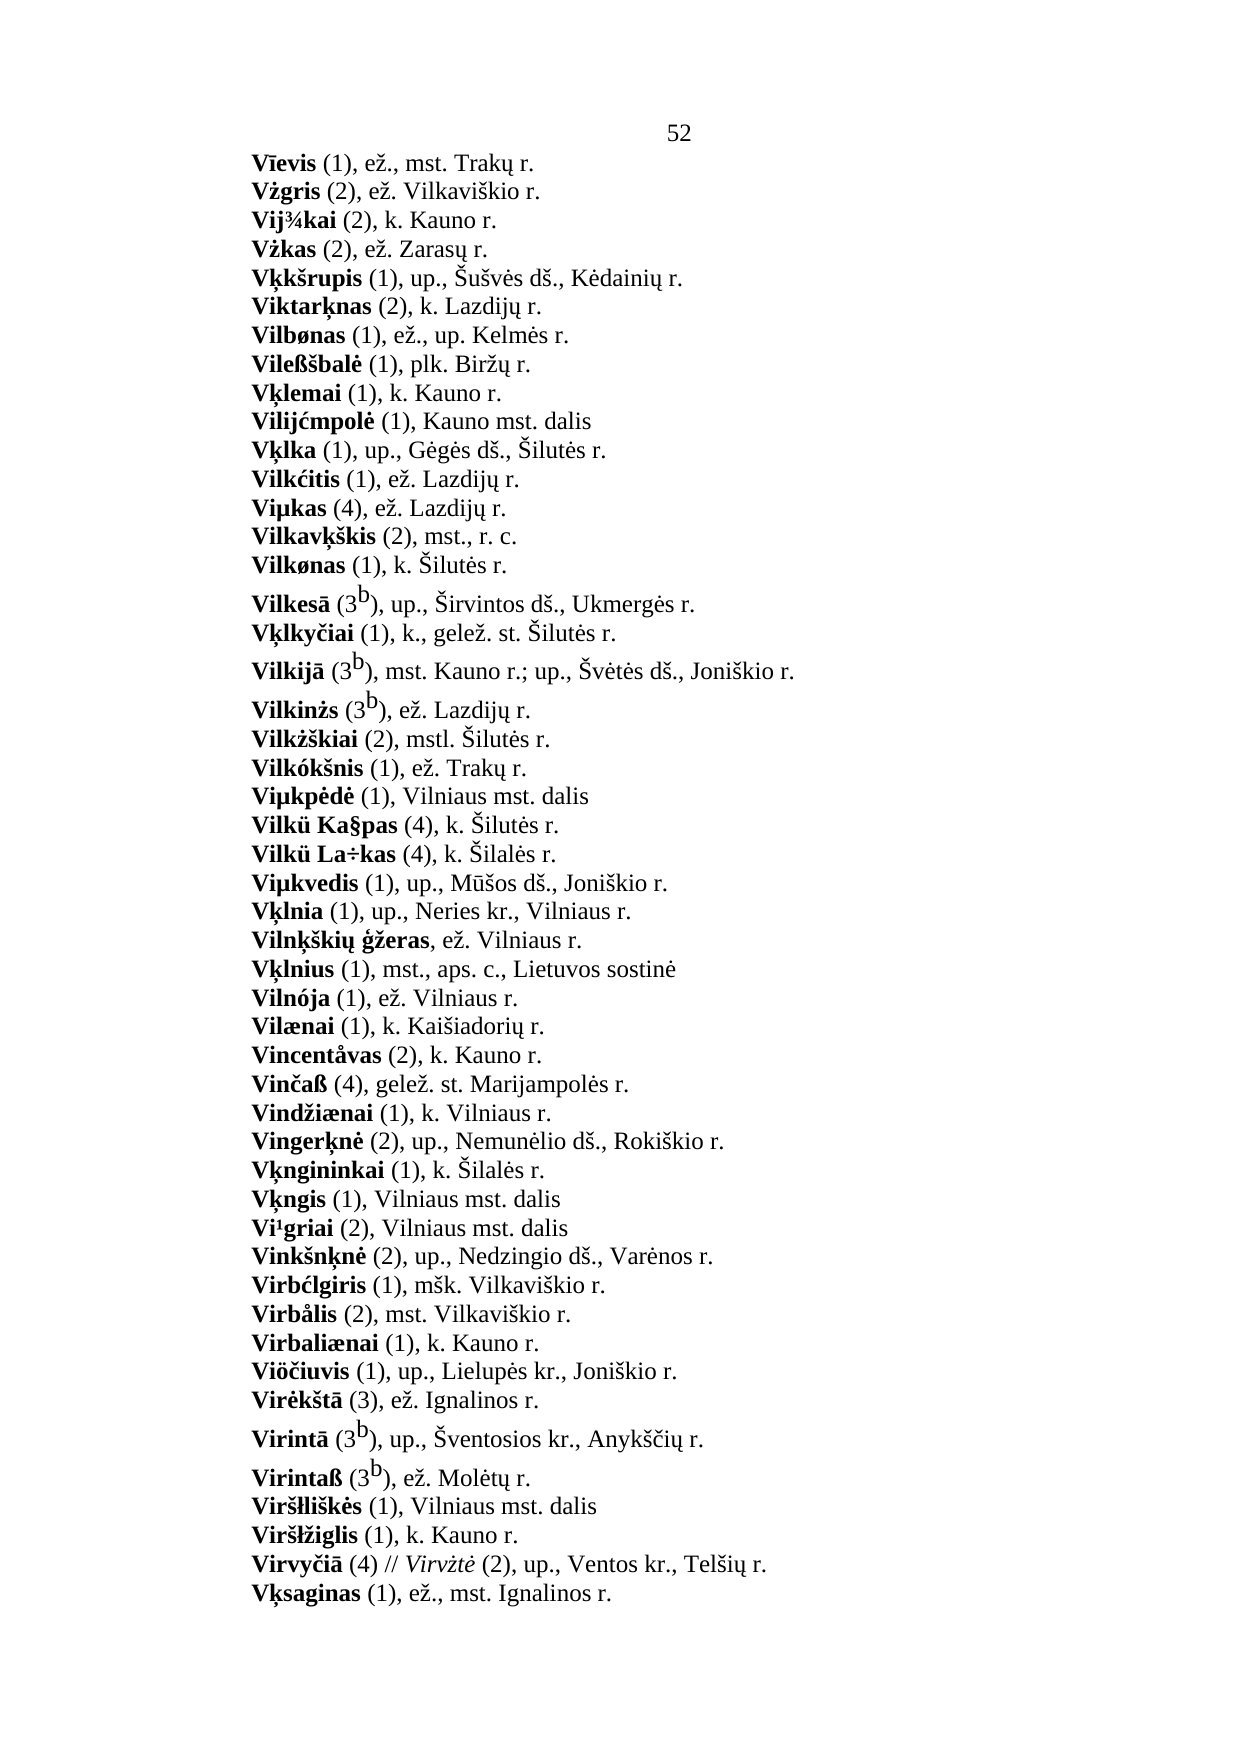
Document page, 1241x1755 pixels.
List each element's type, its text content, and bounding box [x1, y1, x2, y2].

text Vilænai (1), k. Kaišiadorių r. [177, 1011, 1181, 1040]
text Vilkćitis (1), ež. Lazdijų r. [177, 464, 1181, 493]
text Vilkavķškis (2), mst., r. c. [177, 521, 1181, 550]
text Vilkønas (1), k. Šilutės r. [177, 550, 1181, 579]
text Vileßšbalė (1), plk. Biržų r. [177, 349, 1181, 378]
text Vķsaginas (1), ež., mst. Ignalinos r. [177, 1578, 1181, 1606]
text Vincentåvas (2), k. Kauno r. [177, 1040, 1181, 1069]
text Vķngis (1), Vilniaus mst. dalis [177, 1184, 1181, 1213]
text Vķlemai (1), k. Kauno r. [177, 378, 1181, 406]
text Vilijćmpolė (1), Kauno mst. dalis [177, 406, 1181, 435]
text Vilkü La÷kas (4), k. Šilalės r. [177, 839, 1181, 868]
text Vilkinżs (3b), ež. Lazdijų r. [177, 685, 1181, 724]
text Vilbønas (1), ež., up. Kelmės r. [177, 320, 1181, 349]
text Vķngininkai (1), k. Šilalės r. [177, 1155, 1181, 1184]
text Vinkšnķnė (2), up., Nedzingio dš., Varėnos r. [177, 1241, 1181, 1270]
text Viršłžiglis (1), k. Kauno r. [177, 1520, 1181, 1549]
text Vi¹griai (2), Vilniaus mst. dalis [177, 1213, 1181, 1241]
text Vżgris (2), ež. Vilkaviškio r. [177, 176, 1181, 205]
text Vķlka (1), up., Gėgės dš., Šilutės r. [177, 435, 1181, 464]
text Vķlnia (1), up., Neries kr., Vilniaus r. [177, 896, 1181, 925]
text Vķlkyčiai (1), k., gelež. st. Šilutės r. [177, 618, 1181, 646]
text Vindžiænai (1), k. Vilniaus r. [177, 1098, 1181, 1126]
text Viöčiuvis (1), up., Lielupės kr., Joniškio r. [177, 1356, 1181, 1385]
text Virbaliænai (1), k. Kauno r. [177, 1328, 1181, 1356]
text Vķlnius (1), mst., aps. c., Lietuvos sostinė [177, 954, 1181, 983]
text Vilkijā (3b), mst. Kauno r.; up., Švėtės dš., Joniškio r. [177, 646, 1181, 685]
text Virintaß (3b), ež. Molėtų r. [177, 1453, 1181, 1491]
text Virbålis (2), mst. Vilkaviškio r. [177, 1299, 1181, 1328]
text Vilkü Ka§pas (4), k. Šilutės r. [177, 810, 1181, 839]
text Vżkas (2), ež. Zarasų r. [177, 234, 1181, 263]
text Viµkvedis (1), up., Mūšos dš., Joniškio r. [177, 868, 1181, 896]
text Virintā (3b), up., Šventosios kr., Anykščių r. [177, 1414, 1181, 1453]
text Viktarķnas (2), k. Lazdijų r. [177, 291, 1181, 320]
text Vinčaß (4), gelež. st. Marijampolės r. [177, 1069, 1181, 1098]
text Viršłliškės (1), Vilniaus mst. dalis [177, 1491, 1181, 1520]
text Viµkpėdė (1), Vilniaus mst. dalis [177, 781, 1181, 810]
text Vķkšrupis (1), up., Šušvės dš., Kėdainių r. [177, 263, 1181, 291]
text Vij¾kai (2), k. Kauno r. [177, 205, 1181, 234]
text Vilkesā (3b), up., Širvintos dš., Ukmergės r. [177, 579, 1181, 618]
text Virvyčiā (4) // Virvżtė (2), up., Ventos kr., Telšių r. [177, 1549, 1181, 1578]
text Viµkas (4), ež. Lazdijų r. [177, 493, 1181, 521]
text Vilnķškių ģžeras, ež. Vilniaus r. [177, 925, 1181, 954]
text Vingerķnė (2), up., Nemunėlio dš., Rokiškio r. [177, 1126, 1181, 1155]
text Vilkókšnis (1), ež. Trakų r. [177, 753, 1181, 781]
text Vilnója (1), ež. Vilniaus r. [177, 983, 1181, 1011]
text Vilkżškiai (2), mstl. Šilutės r. [177, 724, 1181, 753]
text Vīevis (1), ež., mst. Trakų r. [177, 148, 1181, 176]
text Virbćlgiris (1), mšk. Vilkaviškio r. [177, 1270, 1181, 1299]
text Virėkštā (3), ež. Ignalinos r. [177, 1385, 1181, 1414]
